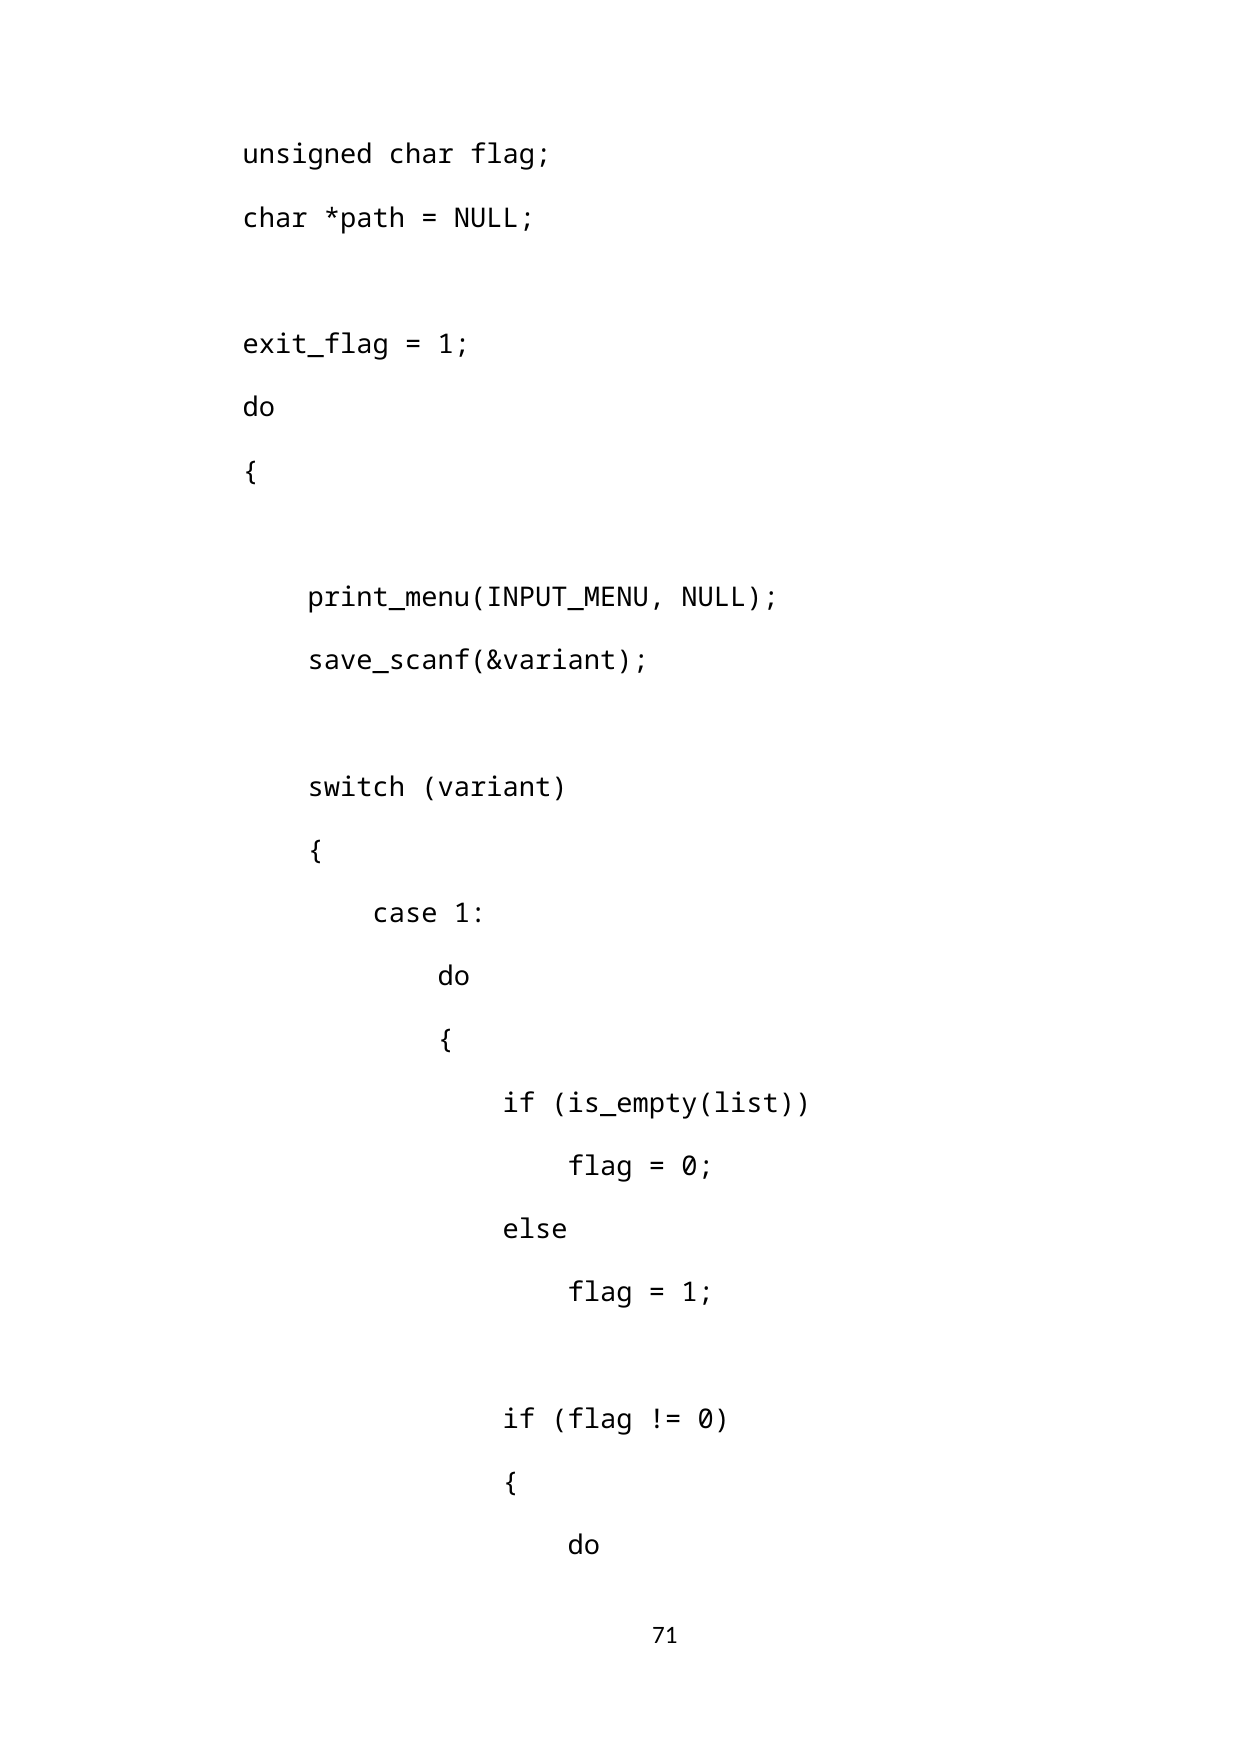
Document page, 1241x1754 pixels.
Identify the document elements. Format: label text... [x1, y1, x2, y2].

text switch (variant) [177, 767, 1152, 804]
text char *path = NULL; [177, 198, 1152, 235]
text { [177, 1020, 1152, 1057]
text do [177, 1526, 1152, 1563]
text case 1: [177, 893, 1152, 930]
text { [177, 1463, 1152, 1499]
text else [177, 1210, 1152, 1247]
text flag = 0; [177, 1146, 1152, 1183]
text save_scanf(&variant); [177, 641, 1152, 677]
text flag = 1; [177, 1273, 1152, 1310]
text if (flag != 0) [177, 1399, 1152, 1436]
text { [177, 451, 1152, 488]
text exit_flag = 1; [177, 324, 1152, 361]
text do [177, 388, 1152, 424]
text do [177, 957, 1152, 994]
text print_menu(INPUT_MENU, NULL); [177, 577, 1152, 614]
text if (is_empty(list)) [177, 1083, 1152, 1120]
text { [177, 830, 1152, 867]
text unsigned char flag; [177, 135, 1152, 172]
